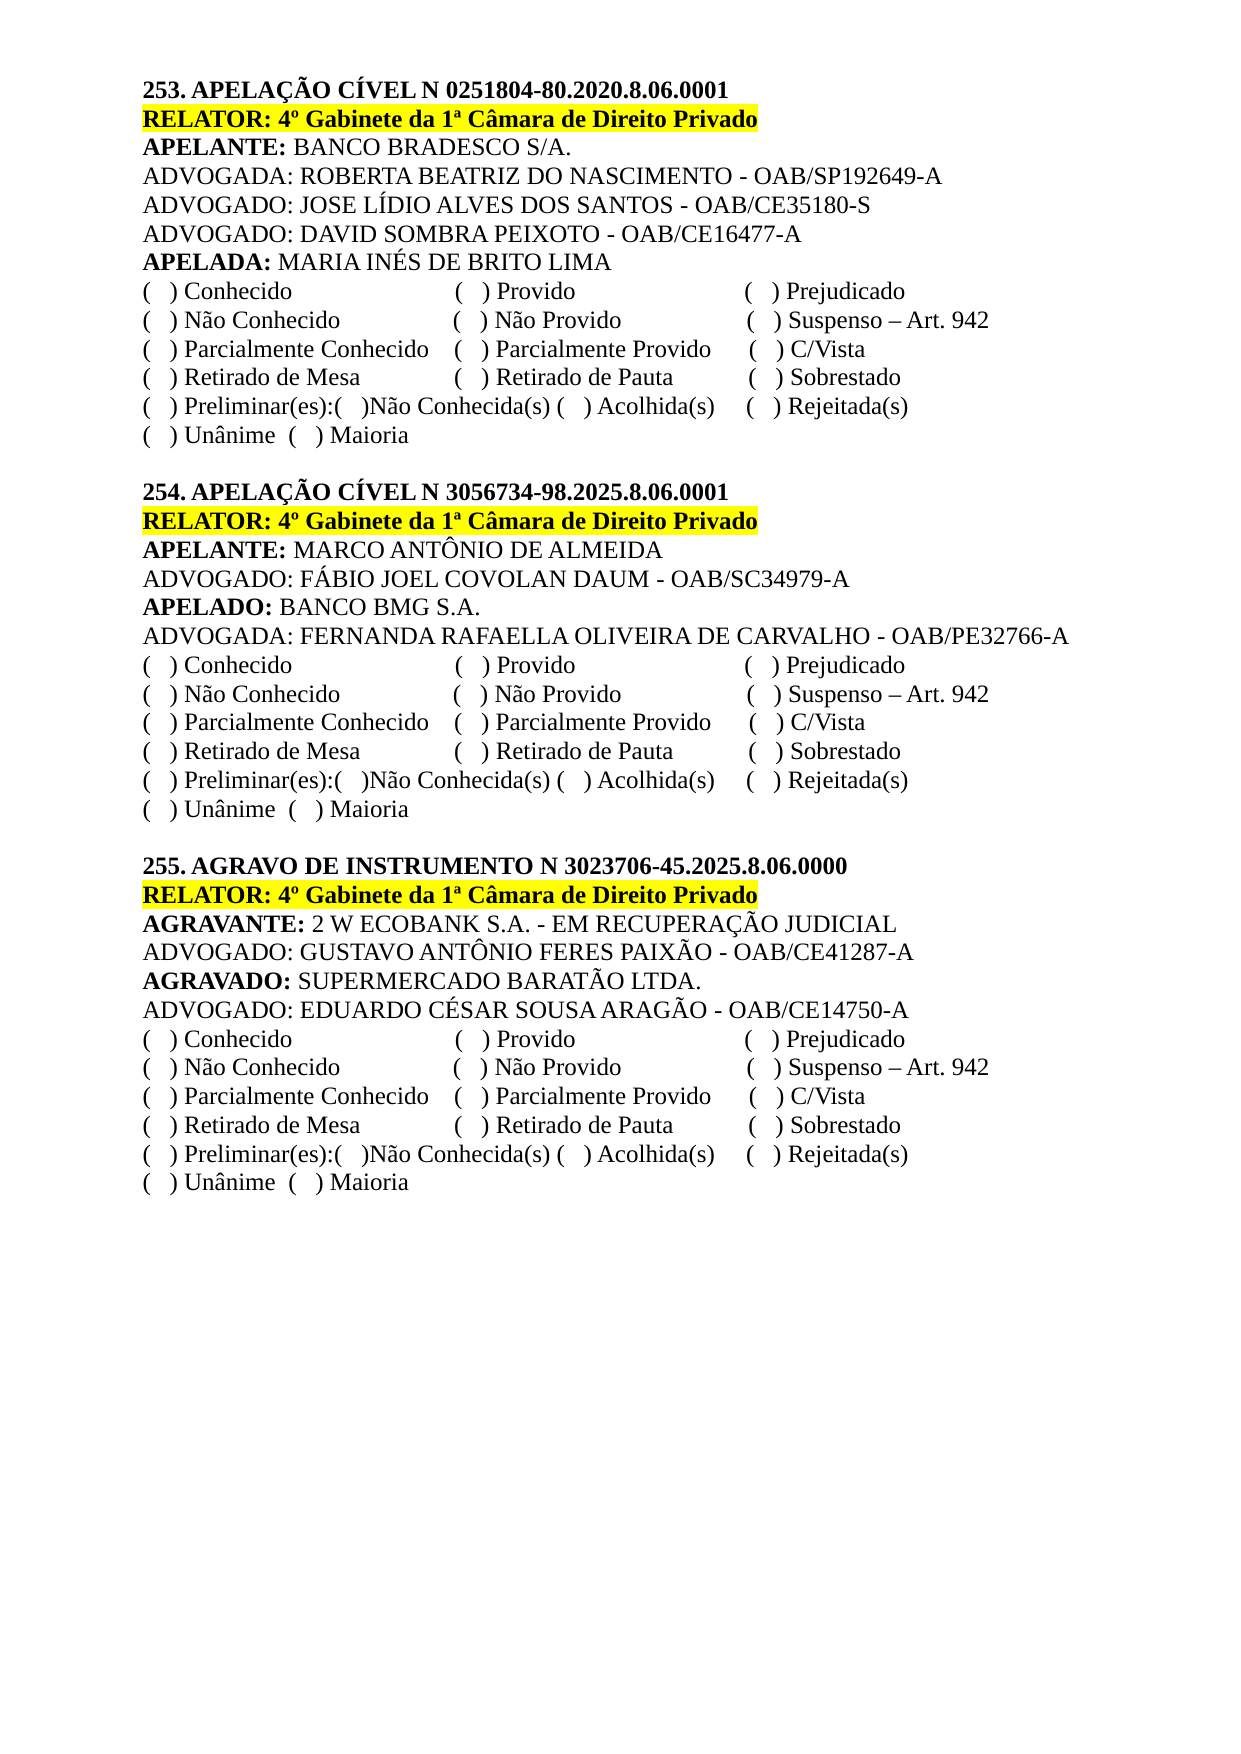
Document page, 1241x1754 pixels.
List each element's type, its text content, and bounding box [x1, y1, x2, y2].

text ( ) Parcialmente Conhecido ( ) Parcialmente Provido ( ) C/Vista [142, 334, 1158, 362]
text ( ) Parcialmente Conhecido ( ) Parcialmente Provido ( ) C/Vista [142, 1081, 1158, 1110]
text ( ) Parcialmente Conhecido ( ) Parcialmente Provido ( ) C/Vista [142, 707, 1158, 736]
text ( ) Unânime ( ) Maioria 254. APELAÇÃO CÍVEL N 3056734-98.2025.8.06.0001 RELATOR: 4º Gabinete da 1ª Câmara de Direito Privado APELANTE: MARCO ANTÔNIO DE ALMEIDA ADVOGADO: FÁBIO JOEL COVOLAN DAUM - OAB/SC34979-A APELADO: BANCO BMG S.A. ADVOGADA: FERNANDA RAFAELLA OLIVEIRA DE CARVALHO - OAB/PE32766-A ( ) Conhecido ( ) Provido ( ) Prejudicado [142, 420, 1141, 679]
text ( ) Unânime ( ) Maioria [142, 794, 1141, 822]
text ( ) Preliminar(es):( )Não Conhecida(s) ( ) Acolhida(s) ( ) Rejeitada(s) [142, 391, 1158, 420]
text ( ) Não Conhecido ( ) Não Provido ( ) Suspenso – Art. 942 [142, 679, 1158, 707]
text ( ) Retirado de Mesa ( ) Retirado de Pauta ( ) Sobrestado [142, 736, 1158, 765]
text ( ) Não Conhecido ( ) Não Provido ( ) Suspenso – Art. 942 [142, 305, 1158, 334]
text 255. AGRAVO DE INSTRUMENTO N 3023706-45.2025.8.06.0000 RELATOR: 4º Gabinete da 1ª Câmara de Direito Privado AGRAVANTE: 2 W ECOBANK S.A. - EM RECUPERAÇÃO JUDICIAL ADVOGADO: GUSTAVO ANTÔNIO FERES PAIXÃO - OAB/CE41287-A AGRAVADO: SUPERMERCADO BARATÃO LTDA. ADVOGADO: EDUARDO CÉSAR SOUSA ARAGÃO - OAB/CE14750-A ( ) Conhecido ( ) Provido ( ) Prejudicado [142, 822, 1141, 1052]
text 253. APELAÇÃO CÍVEL N 0251804-80.2020.8.06.0001 RELATOR: 4º Gabinete da 1ª Câmara de Direito Privado APELANTE: BANCO BRADESCO S/A. ADVOGADA: ROBERTA BEATRIZ DO NASCIMENTO - OAB/SP192649-A ADVOGADO: JOSE LÍDIO ALVES DOS SANTOS - OAB/CE35180-S ADVOGADO: DAVID SOMBRA PEIXOTO - OAB/CE16477-A APELADA: MARIA INÉS DE BRITO LIMA ( ) Conhecido ( ) Provido ( ) Prejudicado [142, 75, 1141, 305]
text ( ) Preliminar(es):( )Não Conhecida(s) ( ) Acolhida(s) ( ) Rejeitada(s) [142, 1139, 1158, 1167]
text ( ) Unânime ( ) Maioria [142, 1167, 1141, 1196]
text ( ) Não Conhecido ( ) Não Provido ( ) Suspenso – Art. 942 [142, 1052, 1158, 1081]
text ( ) Retirado de Mesa ( ) Retirado de Pauta ( ) Sobrestado [142, 1110, 1158, 1139]
text ( ) Retirado de Mesa ( ) Retirado de Pauta ( ) Sobrestado [142, 362, 1158, 391]
text ( ) Preliminar(es):( )Não Conhecida(s) ( ) Acolhida(s) ( ) Rejeitada(s) [142, 765, 1158, 794]
